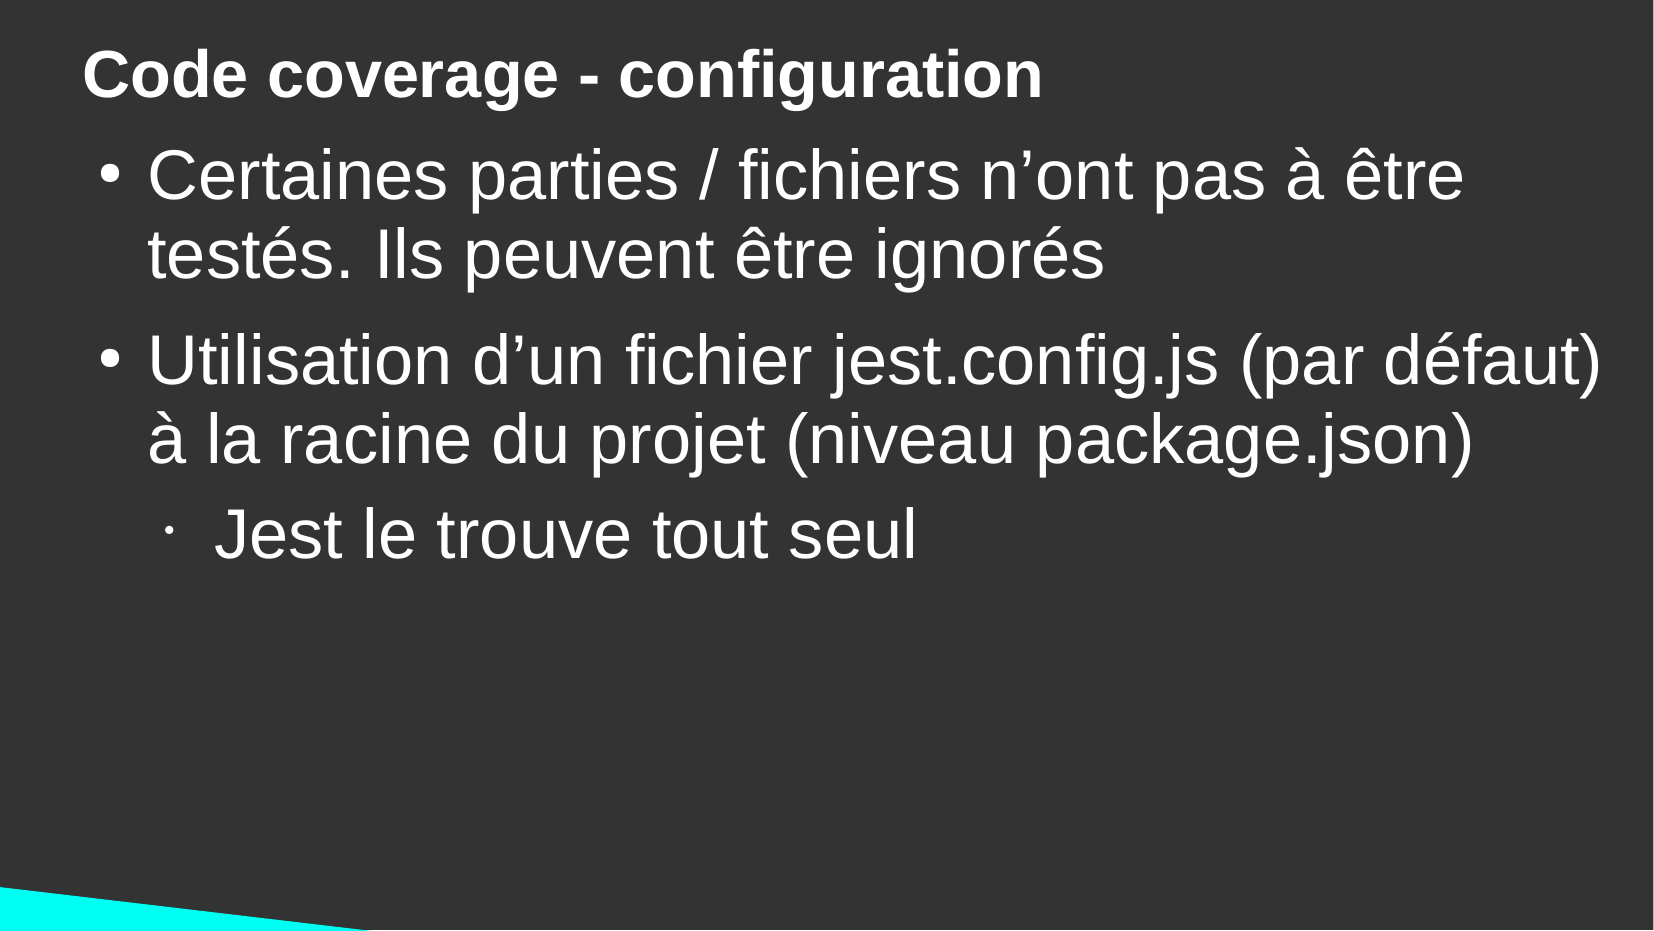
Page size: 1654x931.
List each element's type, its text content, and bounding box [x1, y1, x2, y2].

text_box [0, 887, 373, 931]
list Certaines parties / fichiers n’ont pas à être testés. Ils peuvent être ignorés Utilisation d’un fichier jest.config.js (par défaut) à la racine du projet (niveau package.json) Jest le trouve tout seul [80, 135, 1619, 603]
title Code coverage - configuration [82, 37, 1571, 112]
